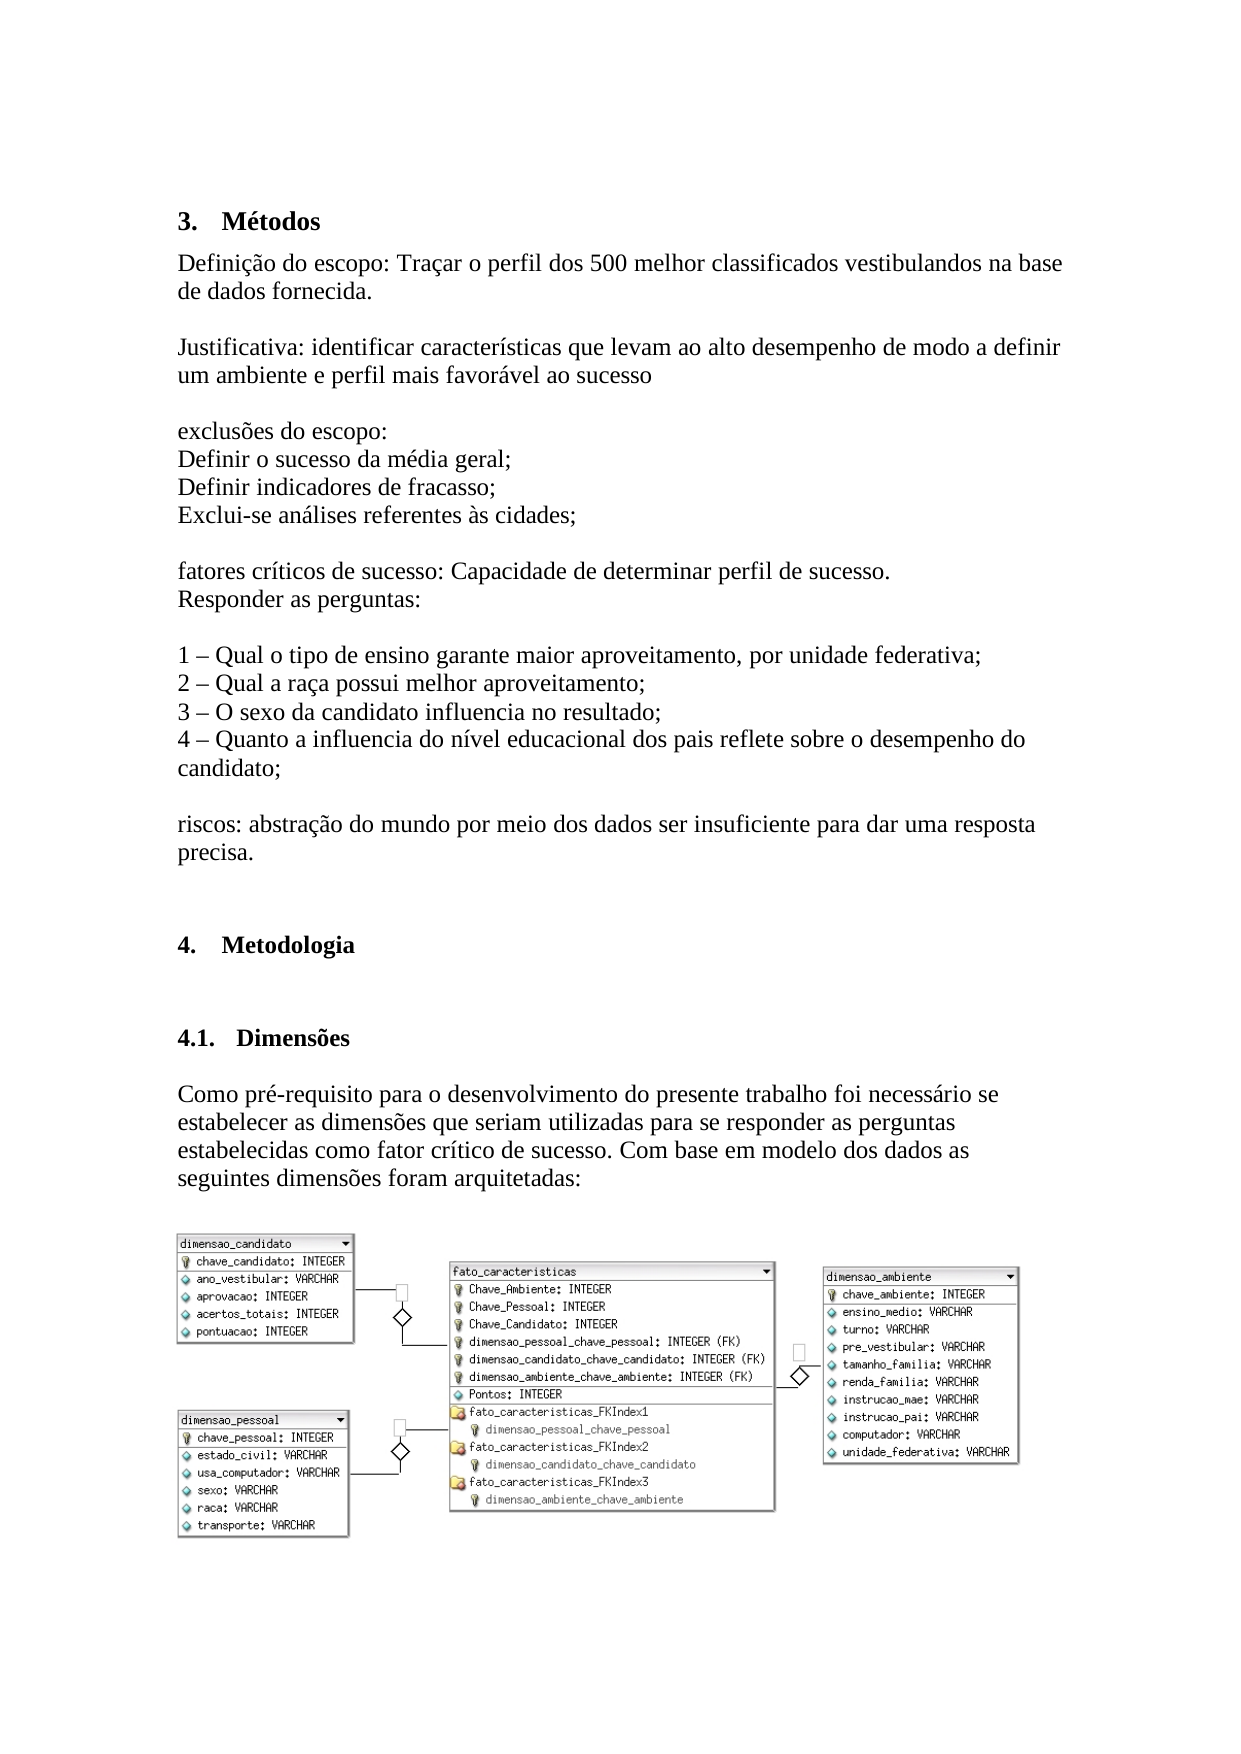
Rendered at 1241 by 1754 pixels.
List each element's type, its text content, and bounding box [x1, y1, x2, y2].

title Métodos [177, 207, 1063, 237]
text 1 – Qual o tipo de ensino garante maior aproveitamento, por unidade federativa; [177, 641, 1063, 669]
text Como pré-requisito para o desenvolvimento do presente trabalho foi necessário se estabelecer as dimensões que seriam utilizadas para se responder as perguntas estabelecidas como fator crítico de sucesso. Com base em modelo dos dados as seguintes dimensões foram arquitetadas: [177, 1080, 1063, 1192]
text fatores críticos de sucesso: Capacidade de determinar perfil de sucesso. [177, 557, 1063, 585]
text Definir indicadores de fracasso; [177, 473, 1063, 501]
text Responder as perguntas: [177, 585, 1063, 613]
text 4 – Quanto a influencia do nível educacional dos pais reflete sobre o desempenho do candidato; [177, 725, 1063, 781]
title Dimensões [177, 1024, 1063, 1052]
text Definir o sucesso da média geral; [177, 445, 1063, 473]
text Definição do escopo: Traçar o perfil dos 500 melhor classificados vestibulandos na base de dados fornecida. [177, 249, 1063, 305]
picture [155, 1215, 1042, 1585]
text 2 – Qual a raça possui melhor aproveitamento; [177, 669, 1063, 697]
text Exclui-se análises referentes às cidades; [177, 501, 1063, 529]
text 3 – O sexo da candidato influencia no resultado; [177, 697, 1063, 725]
text exclusões do escopo: [177, 417, 1063, 445]
title Metodologia [177, 931, 1063, 959]
text riscos: abstração do mundo por meio dos dados ser insuficiente para dar uma resposta precisa. [177, 809, 1063, 866]
text Justificativa: identificar características que levam ao alto desempenho de modo a definir um ambiente e perfil mais favorável ao sucesso [177, 333, 1063, 389]
